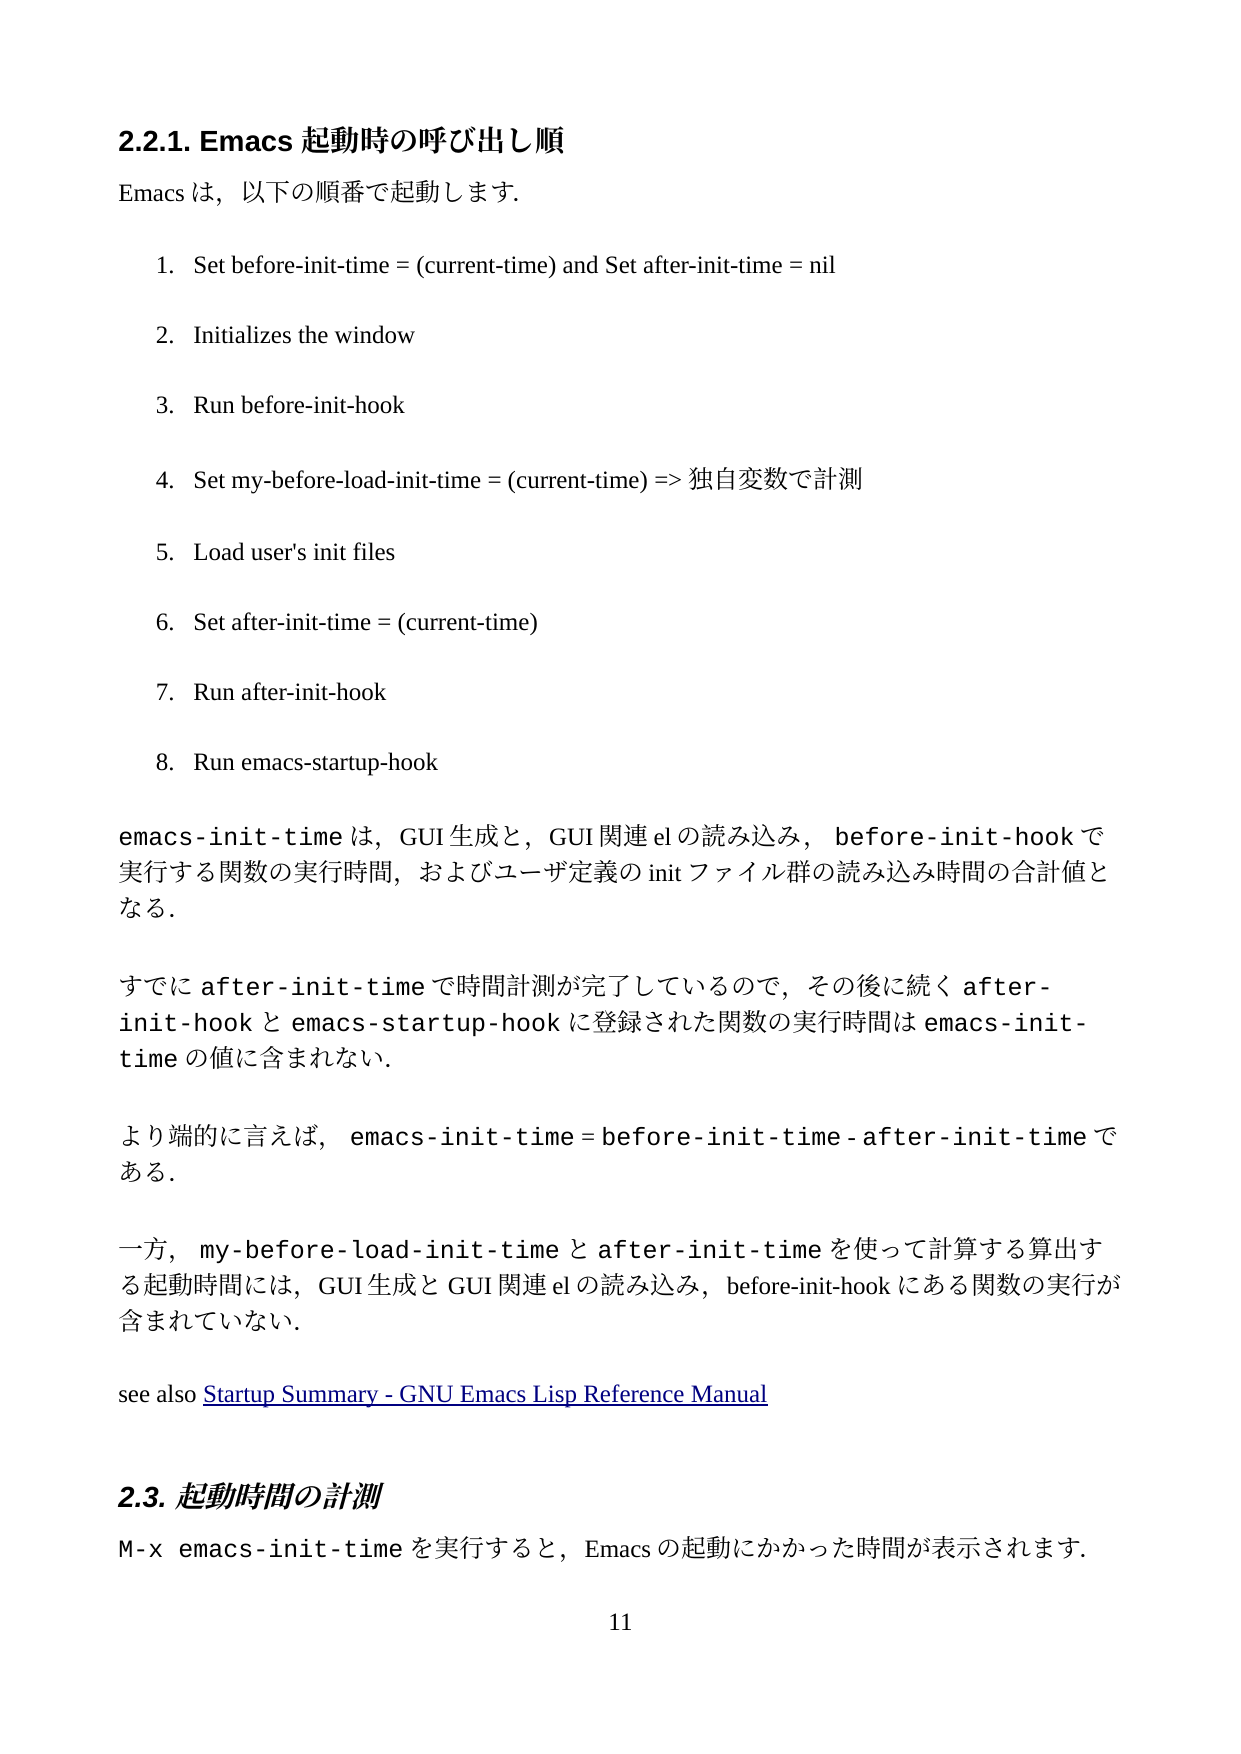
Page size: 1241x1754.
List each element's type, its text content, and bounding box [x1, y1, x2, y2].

subtitle 起動時間の計測 [118, 1474, 1122, 1516]
text 一方， my-before-load-init-time と after-init-time を使って計算する算出する起動時間には，GUI生成とGUI関連elの読み込み，before-init-hook にある関数の実行が含まれていない． [118, 1230, 1122, 1367]
list Set before-init-time = (current-time) and Set after-init-time = nil [156, 250, 1122, 307]
list Load user's init files [156, 537, 1122, 594]
text see also Startup Summary - GNU Emacs Lisp Reference Manual [118, 1379, 1122, 1437]
list Run emacs-startup-hook [156, 747, 1122, 804]
text より端的に言えば， emacs-init-time = before-init-time - after-init-time である． [118, 1116, 1122, 1217]
text emacs-init-time は，GUI生成と，GUI関連elの読み込み， before-init-hook で実行する関数の実行時間，およびユーザ定義のinitファイル群の読み込み時間の合計値となる． [118, 817, 1122, 954]
list Initializes the window [156, 320, 1122, 377]
list Run after-init-hook [156, 677, 1122, 734]
list Set my-before-load-init-time = (current-time) => 独自変数で計測 [156, 460, 1122, 524]
text Emacsは，以下の順番で起動します． [118, 172, 1122, 237]
list Set after-init-time = (current-time) [156, 607, 1122, 664]
subtitle Emacs 起動時の呼び出し順 [118, 118, 1122, 160]
list Run before-init-hook [156, 390, 1122, 447]
text すでに after-init-time で時間計測が完了しているので，その後に続く after-init-hook と emacs-startup-hook に登録された関数の実行時間は emacs-init-time の値に含まれない． [118, 966, 1122, 1104]
text M-x emacs-init-time を実行すると，Emacsの起動にかかった時間が表示されます． [118, 1528, 1122, 1565]
